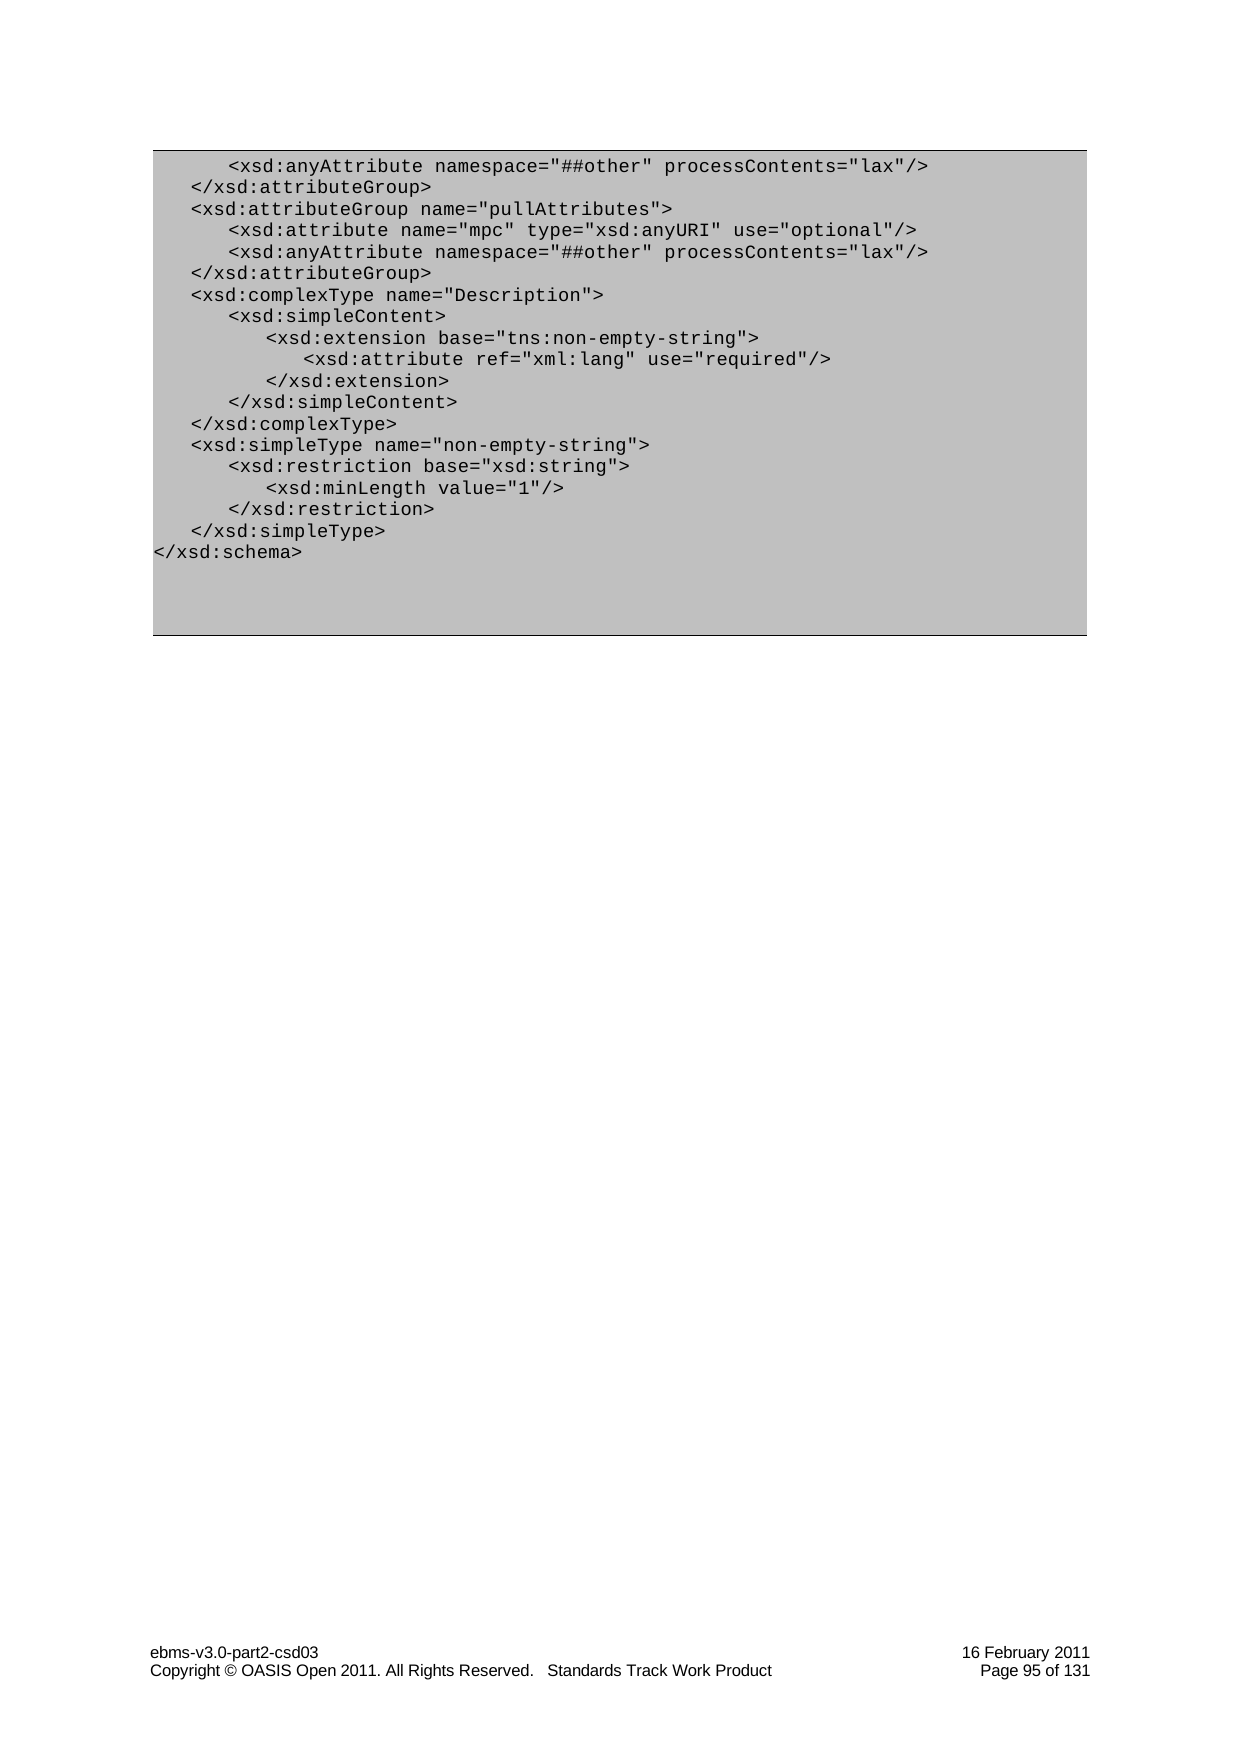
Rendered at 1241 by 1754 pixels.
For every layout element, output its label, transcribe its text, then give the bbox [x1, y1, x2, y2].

text </xsd:schema> [153, 536, 1087, 558]
text <xsd:extension base="tns:non-empty-string"> [153, 322, 1087, 343]
text <xsd:simpleContent> [153, 300, 1087, 322]
text </xsd:restriction> [153, 493, 1087, 515]
text <xsd:attributeGroup name="pullAttributes"> [153, 193, 1087, 214]
text </xsd:simpleContent> [153, 386, 1087, 407]
text </xsd:attributeGroup> [153, 257, 1087, 279]
text <xsd:restriction base="xsd:string"> [153, 450, 1087, 472]
text <xsd:attribute name="mpc" type="xsd:anyURI" use="optional"/> [153, 214, 1087, 236]
text <xsd:anyAttribute namespace="##other" processContents="lax"/> [153, 236, 1087, 257]
text </xsd:attributeGroup> [153, 171, 1087, 193]
text <xsd:minLength value="1"/> [153, 472, 1087, 493]
text <xsd:complexType name="Description"> [153, 279, 1087, 300]
text </xsd:extension> [153, 364, 1087, 386]
text <xsd:simpleType name="non-empty-string"> [153, 429, 1087, 450]
text <xsd:attribute ref="xml:lang" use="required"/> [153, 343, 1087, 364]
text </xsd:complexType> [153, 407, 1087, 429]
text </xsd:simpleType> [153, 515, 1087, 536]
text <xsd:anyAttribute namespace="##other" processContents="lax"/> [153, 151, 1087, 171]
